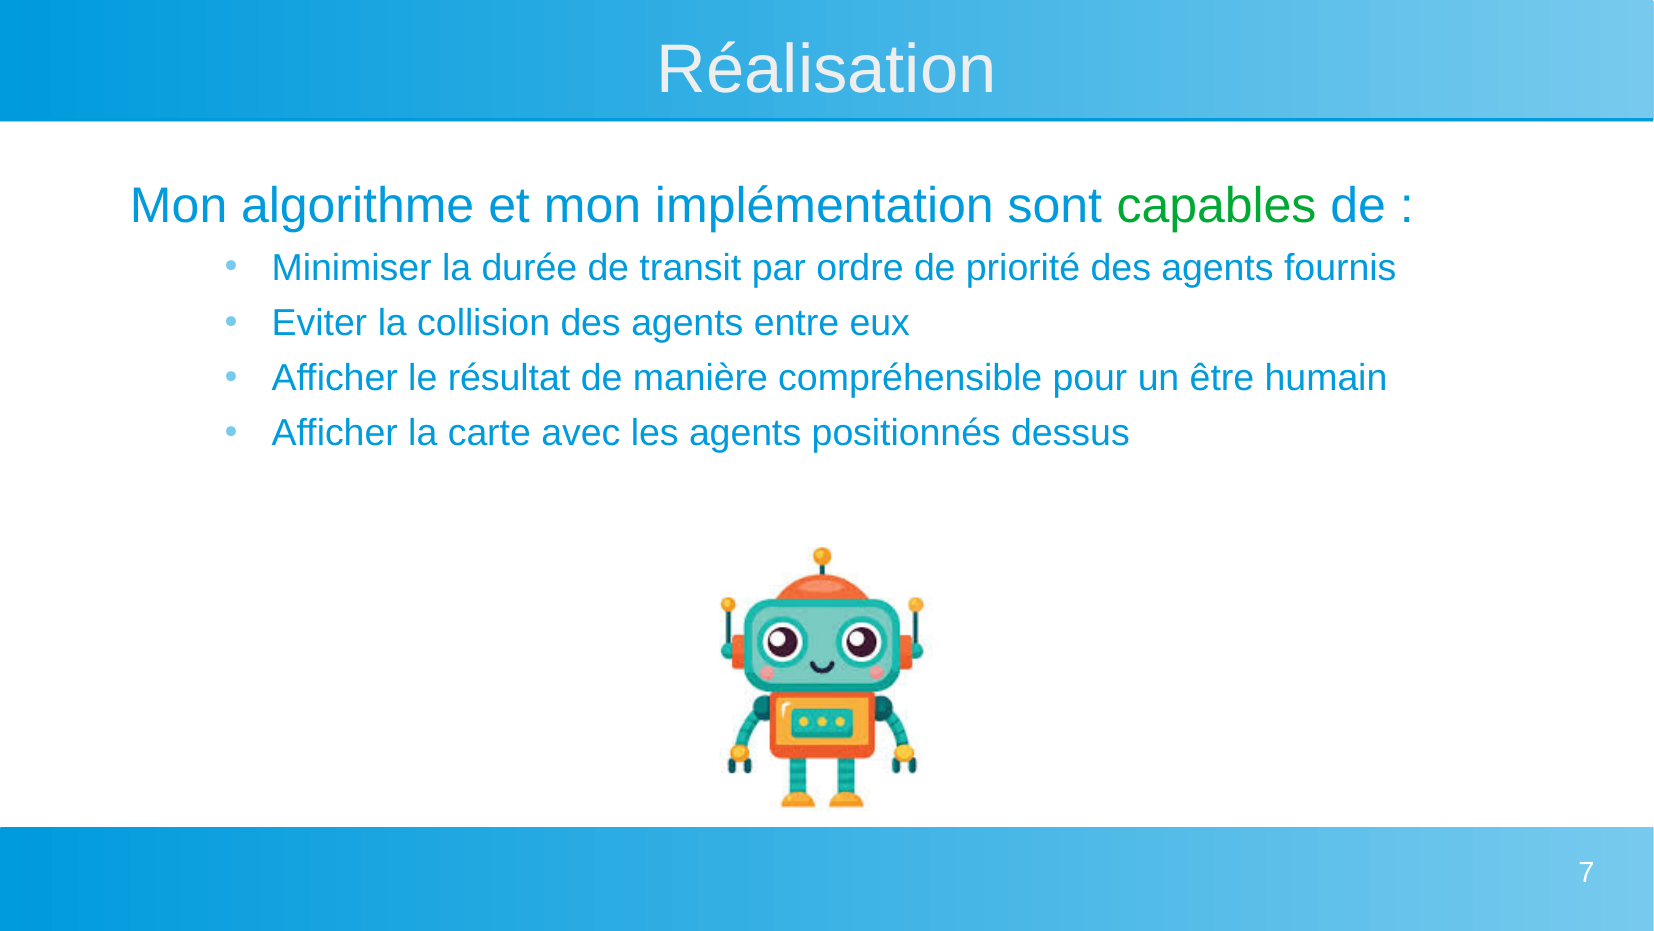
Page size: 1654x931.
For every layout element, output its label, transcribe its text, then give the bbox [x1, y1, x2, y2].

picture [607, 535, 1038, 822]
title Réalisation [59, 29, 1595, 108]
list Mon algorithme et mon implémentation sont capables de : Minimiser la durée de transit par ordre de priorité des agents fournis Eviter la collision des agents entre eux Afficher le résultat de manière compréhensible pour un être humain Afficher la carte avec les agents positionnés dessus [59, 177, 1595, 768]
